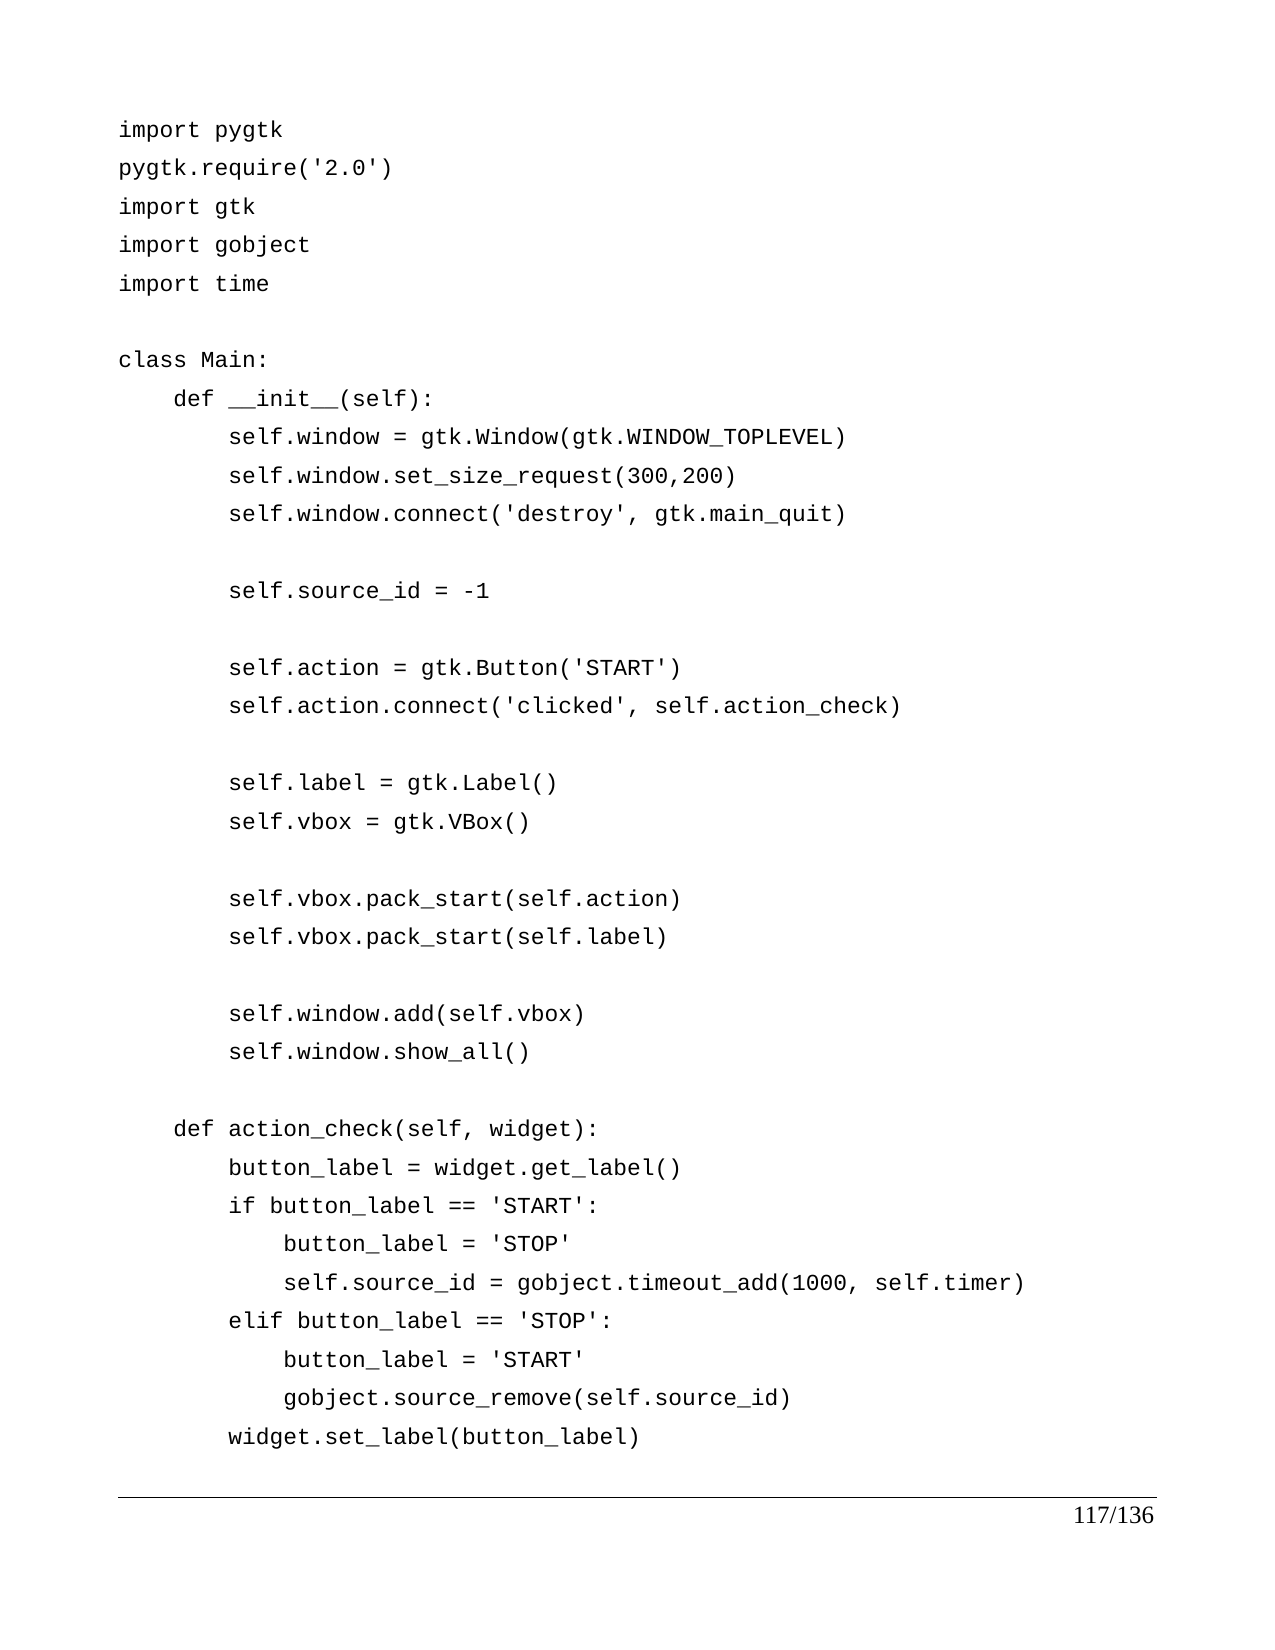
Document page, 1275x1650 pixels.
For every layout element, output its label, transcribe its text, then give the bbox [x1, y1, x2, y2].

text button_label = 'STOP' [118, 1233, 1157, 1259]
text self.window = gtk.Window(gtk.WINDOW_TOPLEVEL) [118, 426, 1157, 452]
text import gtk [118, 195, 1157, 221]
text self.source_id = -1 [118, 579, 1157, 605]
text elif button_label == 'STOP': [118, 1310, 1157, 1336]
text import gobject [118, 233, 1157, 259]
text self.window.set_size_request(300,200) [118, 464, 1157, 490]
text self.action = gtk.Button('START') [118, 656, 1157, 682]
text import time [118, 272, 1157, 298]
text self.action.connect('clicked', self.action_check) [118, 695, 1157, 721]
text self.vbox.pack_start(self.action) [118, 887, 1157, 913]
text button_label = 'START' [118, 1348, 1157, 1374]
text def action_check(self, widget): [118, 1117, 1157, 1143]
text self.source_id = gobject.timeout_add(1000, self.timer) [118, 1271, 1157, 1297]
text self.vbox = gtk.VBox() [118, 810, 1157, 836]
text class Main: [118, 349, 1157, 375]
text button_label = widget.get_label() [118, 1156, 1157, 1182]
text self.vbox.pack_start(self.label) [118, 925, 1157, 951]
text widget.set_label(button_label) [118, 1425, 1157, 1451]
text self.window.show_all() [118, 1041, 1157, 1067]
text self.label = gtk.Label() [118, 772, 1157, 797]
text pygtk.require('2.0') [118, 157, 1157, 182]
text def __init__(self): [118, 387, 1157, 413]
text gobject.source_remove(self.source_id) [118, 1387, 1157, 1412]
text if button_label == 'START': [118, 1194, 1157, 1220]
text self.window.add(self.vbox) [118, 1002, 1157, 1028]
text import pygtk [118, 118, 1157, 144]
text self.window.connect('destroy', gtk.main_quit) [118, 502, 1157, 528]
